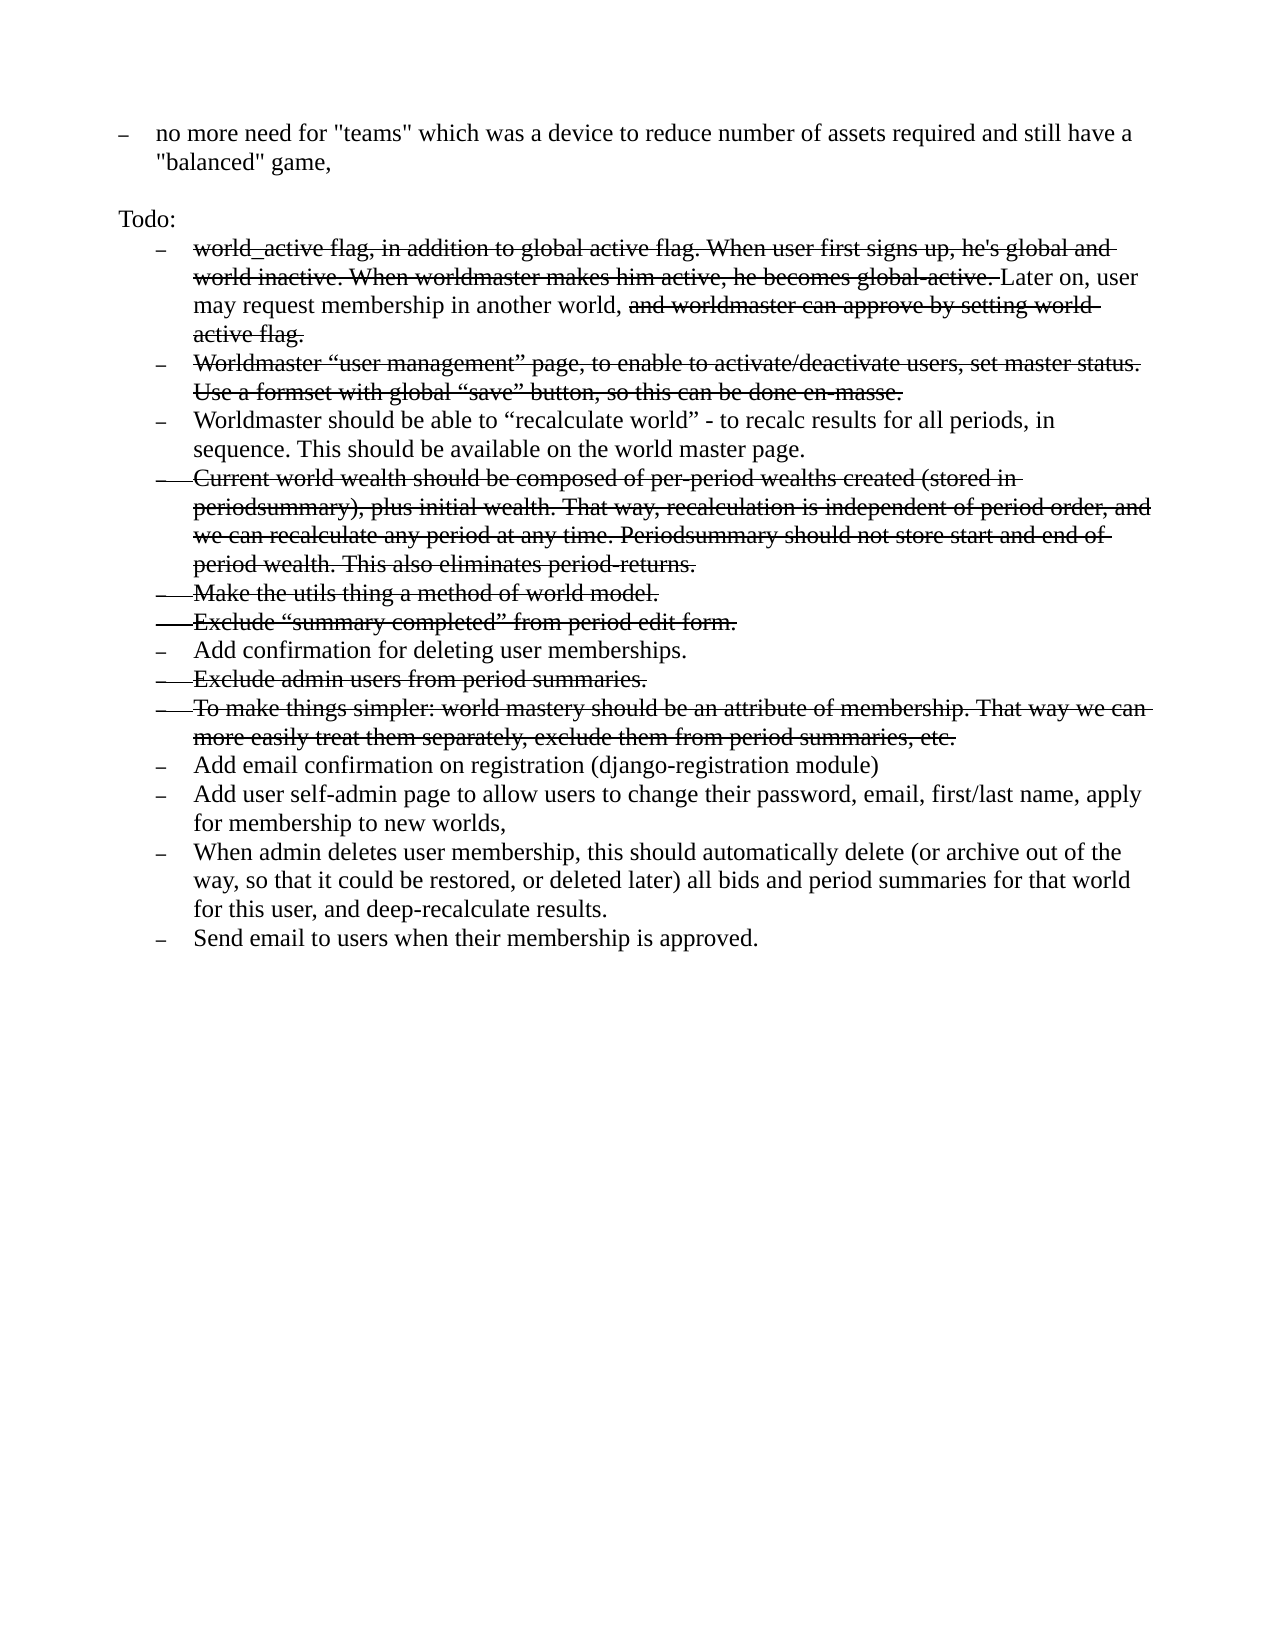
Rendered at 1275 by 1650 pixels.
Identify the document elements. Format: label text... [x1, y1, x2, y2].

list Exclude “summary completed” from period edit form. [156, 607, 1157, 636]
list When admin deletes user membership, this should automatically delete (or archive out of the way, so that it could be restored, or deleted later) all bids and period summaries for that world for this user, and deep-recalculate results. [156, 837, 1157, 923]
list Make the utils thing a method of world model. [156, 578, 1157, 607]
list Worldmaster should be able to “recalculate world” - to recalc results for all periods, in sequence. This should be available on the world master page. [156, 406, 1157, 463]
list Current world wealth should be composed of per-period wealths created (stored in periodsummary), plus initial wealth. That way, recalculation is independent of period order, and we can recalculate any period at any time. Periodsummary should not store start and end of period wealth. This also eliminates period-returns. [156, 463, 1157, 578]
list Exclude admin users from period summaries. [156, 664, 1157, 693]
list Add confirmation for deleting user memberships. [156, 636, 1157, 664]
list Add email confirmation on registration (django-registration module) [156, 751, 1157, 779]
list Add user self-admin page to allow users to change their password, email, first/last name, apply for membership to new worlds, [156, 779, 1157, 837]
list world_active flag, in addition to global active flag. When user first signs up, he's global and world inactive. When worldmaster makes him active, he becomes global-active. Later on, user may request membership in another world, and worldmaster can approve by setting world-active flag. [156, 233, 1157, 348]
list Send email to users when their membership is approved. [156, 923, 1157, 952]
text Todo: [118, 204, 1157, 233]
list To make things simpler: world mastery should be an attribute of membership. That way we can more easily treat them separately, exclude them from period summaries, etc. [156, 693, 1157, 751]
list Worldmaster “user management” page, to enable to activate/deactivate users, set master status. Use a formset with global “save” button, so this can be done en-masse. [156, 348, 1157, 406]
list no more need for "teams" which was a device to reduce number of assets required and still have a "balanced" game, [118, 118, 1157, 176]
